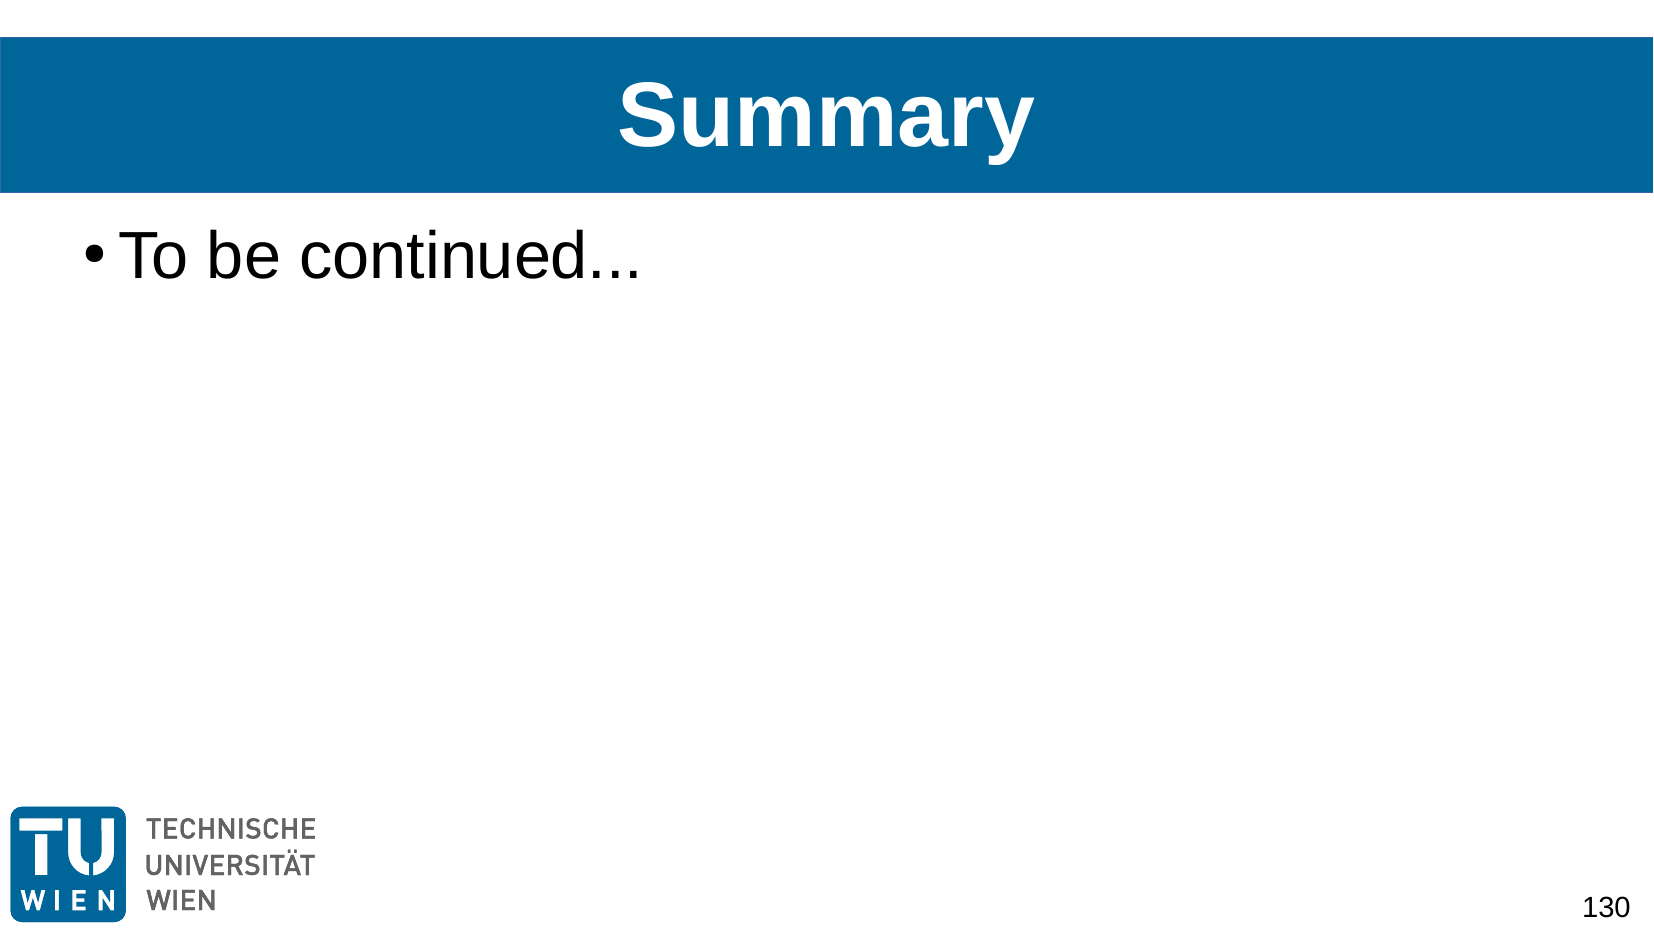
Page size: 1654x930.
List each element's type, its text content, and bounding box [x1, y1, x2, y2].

list To be continued... [82, 217, 1571, 758]
title Summary [0, 37, 1653, 193]
